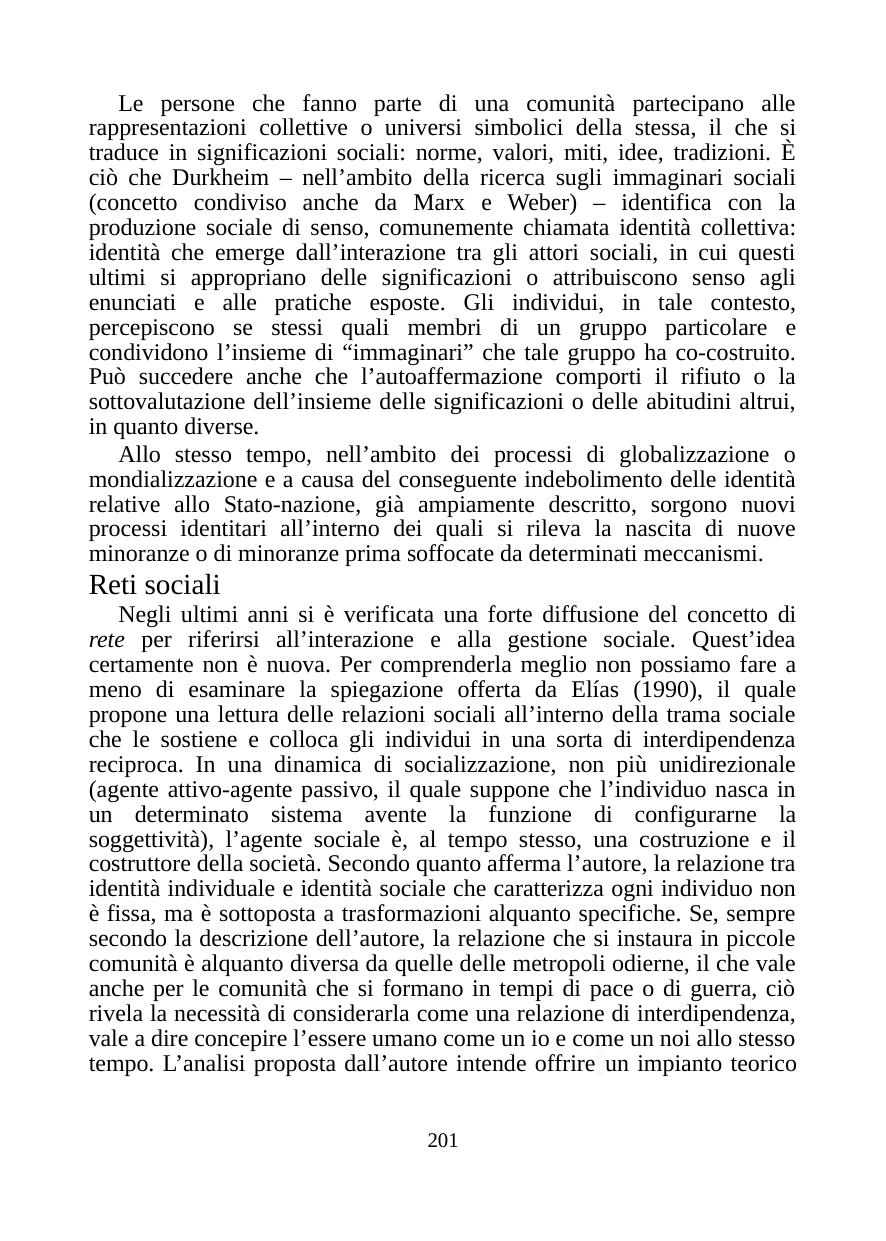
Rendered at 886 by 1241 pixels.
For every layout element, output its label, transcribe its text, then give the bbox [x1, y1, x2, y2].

text Allo stesso tempo, nell’ambito dei processi di globalizzazione o mondializzazione e a causa del conseguente indebolimento delle identità relative allo Stato-nazione, già ampiamente descritto, sorgono nuovi processi identitari all’interno dei quali si rileva la nascita di nuove minoranze o di minoranze prima soffocate da determinati meccanismi. [88, 440, 797, 567]
text Reti sociali [88, 567, 797, 601]
text Negli ultimi anni si è verificata una forte diffusione del concetto di rete per riferirsi all’interazione e alla gestione sociale. Quest’idea certamente non è nuova. Per comprenderla meglio non possiamo fare a meno di esaminare la spiegazione offerta da Elías (1990), il quale propone una lettura delle relazioni sociali all’interno della trama sociale che le sostiene e colloca gli individui in una sorta di interdipendenza reciproca. In una dinamica di socializzazione, non più unidirezionale (agente attivo-agente passivo, il quale suppone che l’individuo nasca in un determinato sistema avente la funzione di configurarne la soggettività), l’agente sociale è, al tempo stesso, una costruzione e il costruttore della società. Secondo quanto afferma l’autore, la relazione tra identità individuale e identità sociale che caratterizza ogni individuo non è fissa, ma è sottoposta a trasformazioni alquanto specifiche. Se, sempre secondo la descrizione dell’autore, la relazione che si instaura in piccole comunità è alquanto diversa da quelle delle metropoli odierne, il che vale anche per le comunità che si formano in tempi di pace o di guerra, ciò rivela la necessità di considerarla come una relazione di interdipendenza, vale a dire concepire l’essere umano come un io e come un noi allo stesso tempo. L’analisi proposta dall’autore intende offrire un impianto teorico [88, 601, 797, 1076]
text Le persone che fanno parte di una comunità partecipano alle rappresentazioni collettive o universi simbolici della stessa, il che si traduce in significazioni sociali: norme, valori, miti, idee, tradizioni. È ciò che Durkheim – nell’ambito della ricerca sugli immaginari sociali (concetto condiviso anche da Marx e Weber) – identifica con la produzione sociale di senso, comunemente chiamata identità collettiva: identità che emerge dall’interazione tra gli attori sociali, in cui questi ultimi si appropriano delle significazioni o attribuiscono senso agli enunciati e alle pratiche esposte. Gli individui, in tale contesto, percepiscono se stessi quali membri di un gruppo particolare e condividono l’insieme di “immaginari” che tale gruppo ha co-costruito. Può succedere anche che l’autoaffermazione comporti il rifiuto o la sottovalutazione dell’insieme delle significazioni o delle abitudini altrui, in quanto diverse. [88, 88, 797, 440]
